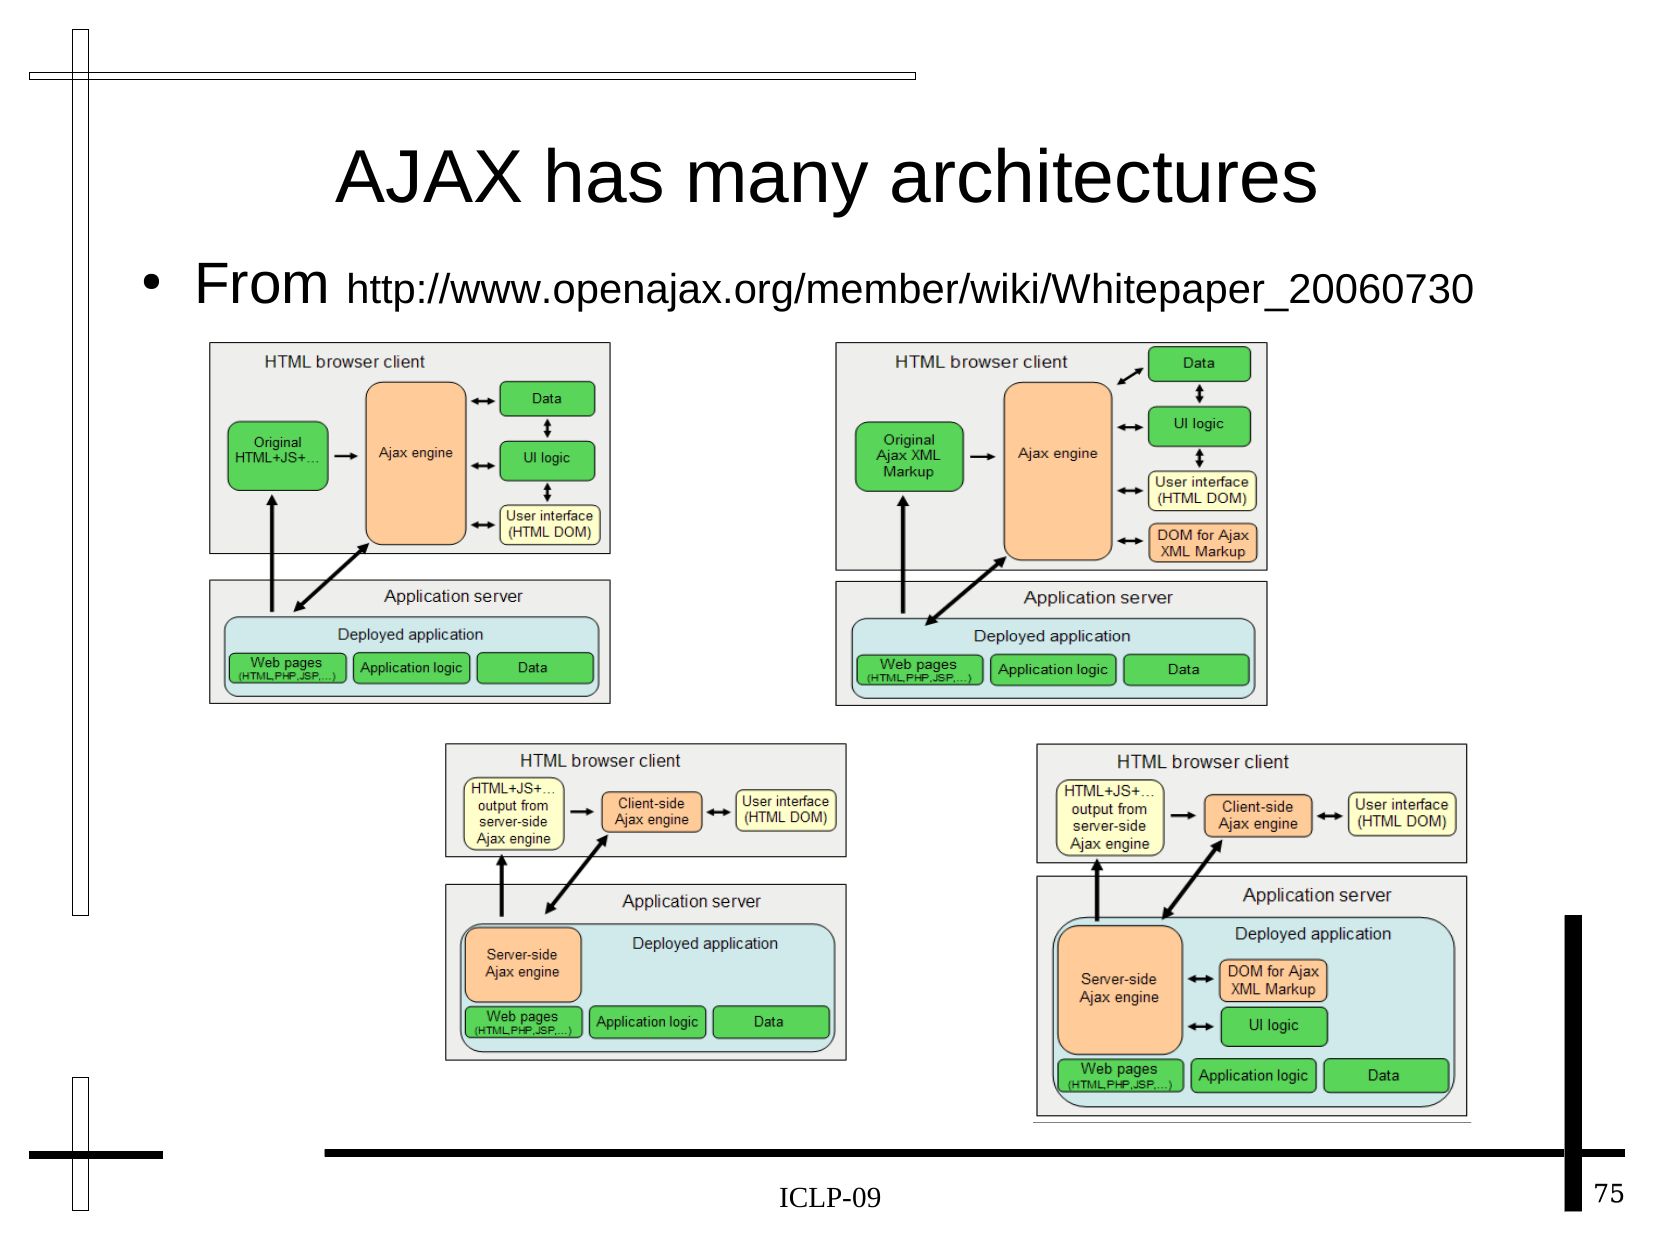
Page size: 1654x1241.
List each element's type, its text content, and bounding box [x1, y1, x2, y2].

picture [832, 337, 1270, 709]
list From http://www.openajax.org/member/wiki/Whitepaper_20060730 [123, 250, 1536, 325]
picture [1033, 738, 1472, 1123]
title AJAX has many architectures [121, 88, 1534, 266]
picture [442, 738, 851, 1066]
picture [206, 337, 615, 709]
